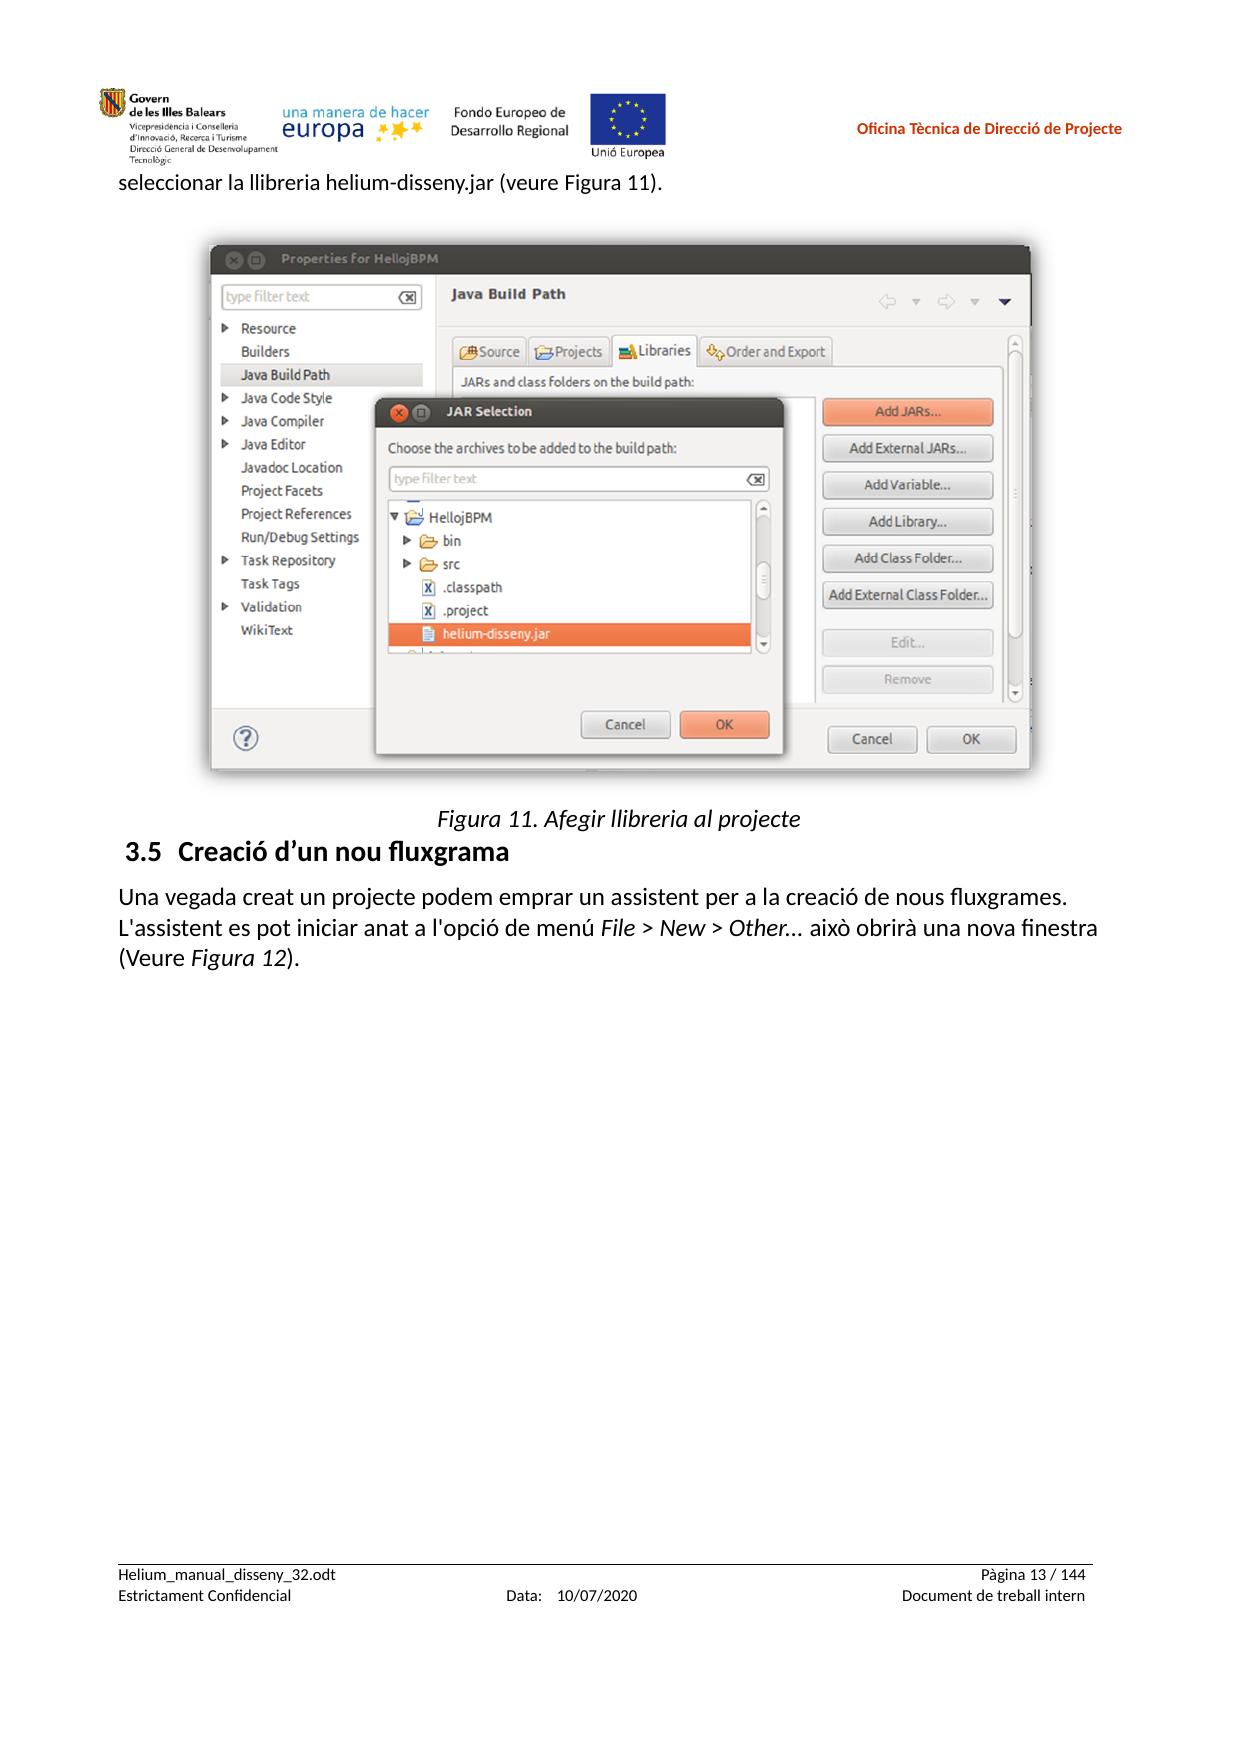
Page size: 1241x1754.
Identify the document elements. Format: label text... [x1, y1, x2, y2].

subtitle Creació d’un nou fluxgrama [118, 801, 1122, 869]
subtitle [158, 200, 1082, 213]
picture [99, 87, 668, 166]
picture [176, 212, 1064, 803]
text Una vegada creat un projecte podem emprar un assistent per a la creació de nous fluxgrames. L'assistent es pot iniciar anat a l'opció de menú File > New > Other... això obrirà una nova finestra (Veure Figura 12). [118, 882, 1122, 973]
text seleccionar la llibreria helium-disseny.jar (veure Figura 11). [118, 168, 1122, 196]
text Figura 11. Afegir llibreria al projecte [158, 801, 1082, 833]
